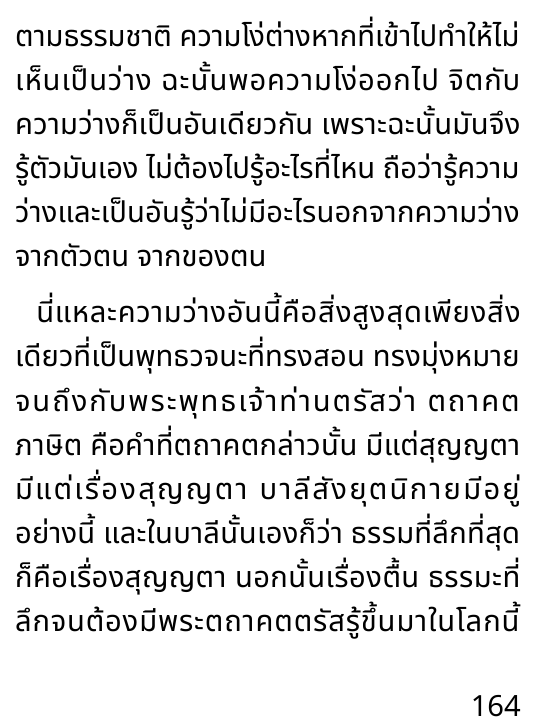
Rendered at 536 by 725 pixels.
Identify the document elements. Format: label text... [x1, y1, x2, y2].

text นี่แหละความว่างอันนี้คือสิ่งสูงสุดเพียงสิ่งเดียวที่เป็นพุทธวจนะที่ทรงสอน ทรงมุ่งหมาย จนถึงกับพระพุทธเจ้าท่านตรัสว่า ตถาคตภาษิต คือคำที่ตถาคตกล่าวนั้น มีแต่สุญญตา มีแต่เรื่องสุญญตา บาลีสังยุตนิกายมีอยู่อย่างนี้ และในบาลีนั้นเองก็ว่า ธรรมที่ลึกที่สุดก็คือเรื่องสุญญตา นอกนั้นเรื่องตื้น ธรรมะที่ลึกจนต้องมีพระตถาคตตรัสรู้ขึ้นมาในโลกนี้ [15, 292, 521, 644]
text ตามธรรมชาติ ความโง่ต่างหากที่เข้าไปทำให้ไม่เห็นเป็นว่าง ฉะนั้นพอความโง่ออกไป จิตกับความว่างก็เป็นอันเดียวกัน เพราะฉะนั้นมันจึงรู้ตัวมันเอง ไม่ต้องไปรู้อะไรที่ไหน ถือว่ารู้ความว่างและเป็นอันรู้ว่าไม่มีอะไรนอกจากความว่างจากตัวตน จากของตน [15, 15, 521, 279]
